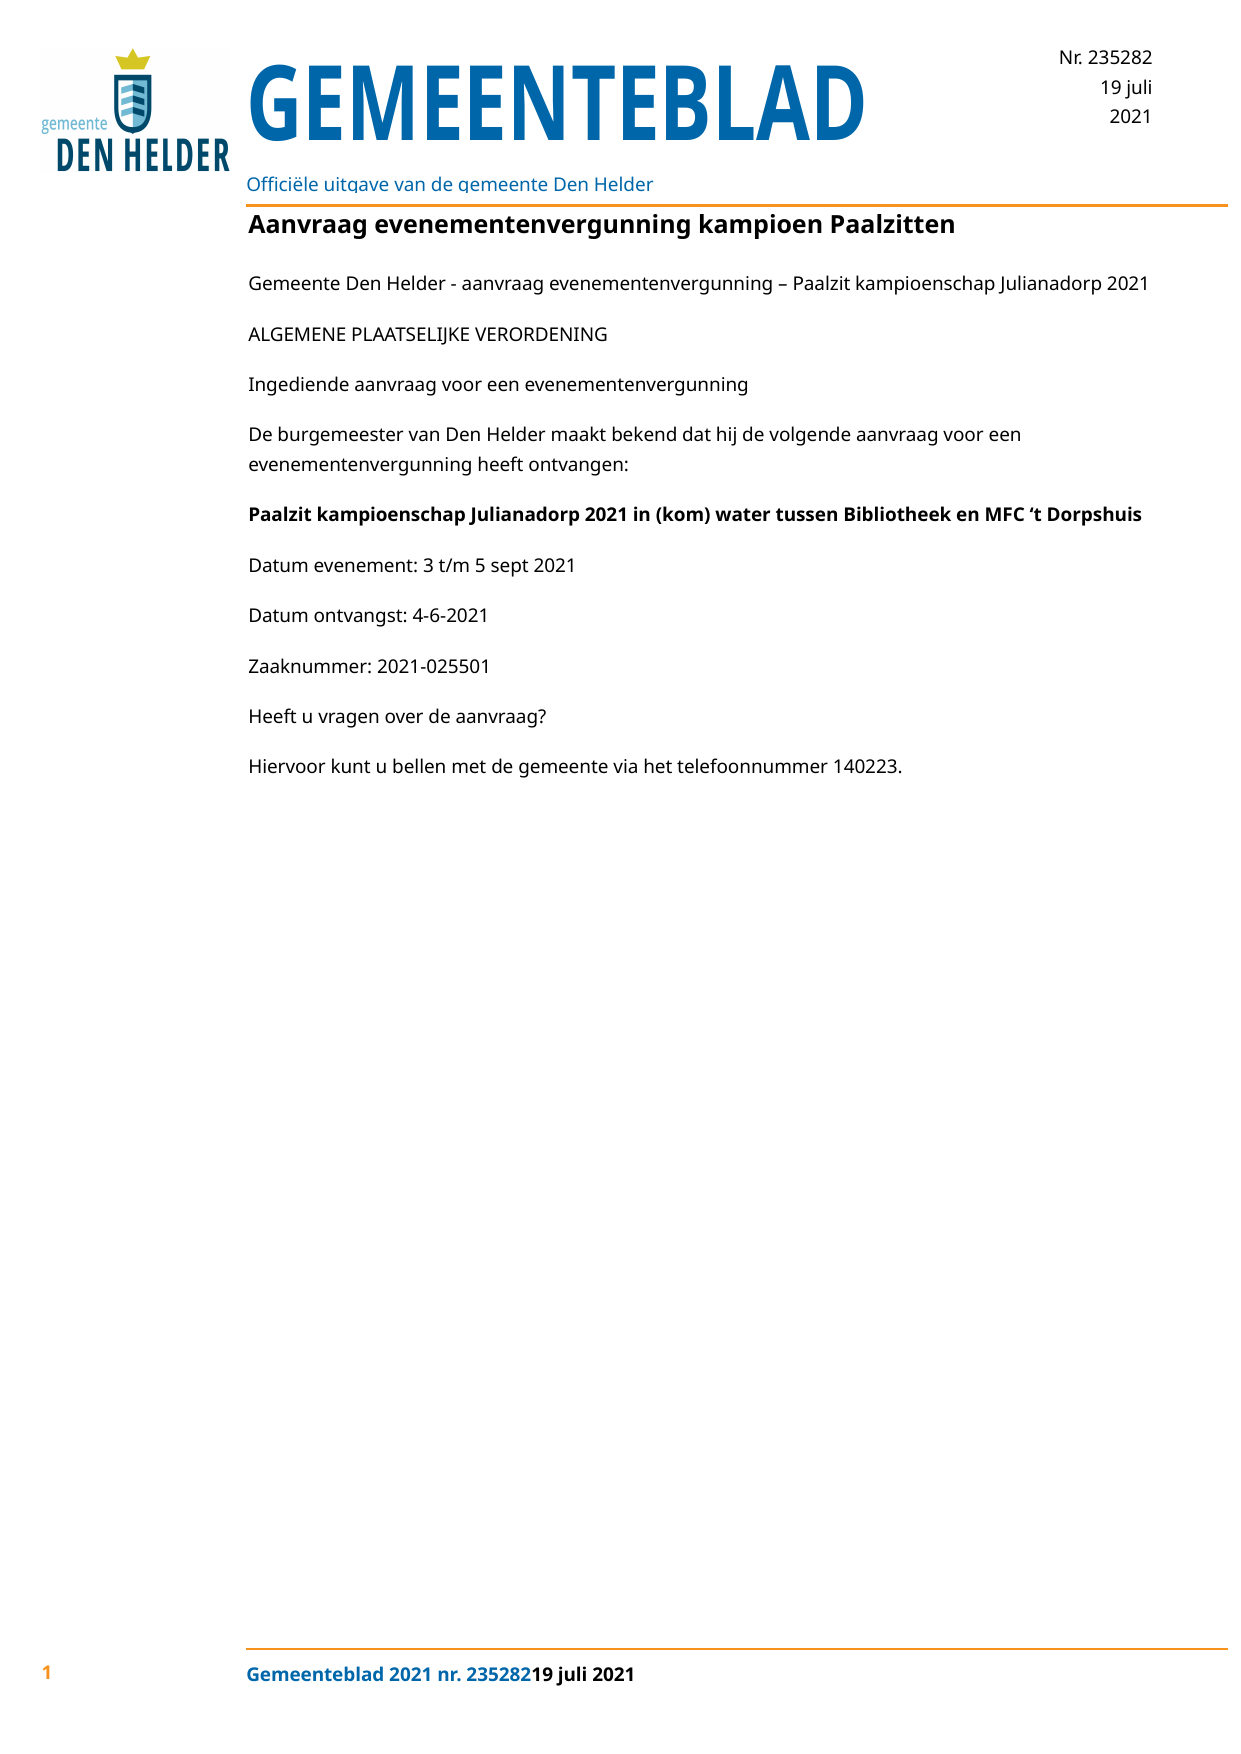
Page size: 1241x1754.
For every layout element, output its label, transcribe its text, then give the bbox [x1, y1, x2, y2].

text Hiervoor kunt u bellen met de gemeente via het telefoonnummer 140223. [248, 754, 1152, 779]
text Gemeente Den Helder - aanvraag evenementenvergunning – Paalzit kampioenschap Julianadorp 2021 [248, 270, 1152, 296]
picture [41, 47, 231, 172]
text Zaaknummer: 2021-025501 [248, 653, 1152, 678]
picture [182, 144, 187, 165]
text Aanvraag evenementenvergunning kampioen Paalzitten [248, 207, 1152, 241]
text Paalzit kampioenschap Julianadorp 2021 in (kom) water tussen Bibliotheek en MFC ‘t Dorpshuis [248, 502, 1152, 527]
text Datum ontvangst: 4-6-2021 [248, 602, 1152, 628]
text Ingediende aanvraag voor een evenementenvergunning [248, 371, 1152, 397]
text Datum evenement: 3 t/m 5 sept 2021 [248, 552, 1152, 578]
text Heeft u vragen over de aanvraag? [248, 703, 1152, 729]
picture [130, 157, 135, 172]
picture [100, 154, 106, 172]
picture [220, 160, 224, 172]
text ALGEMENE PLAATSELIJKE VERORDENING [248, 321, 1152, 346]
picture [63, 144, 68, 165]
text De burgemeester van Den Helder maakt bekend dat hij de volgende aanvraag voor een evenementenvergunning heeft ontvangen: [248, 422, 1152, 477]
